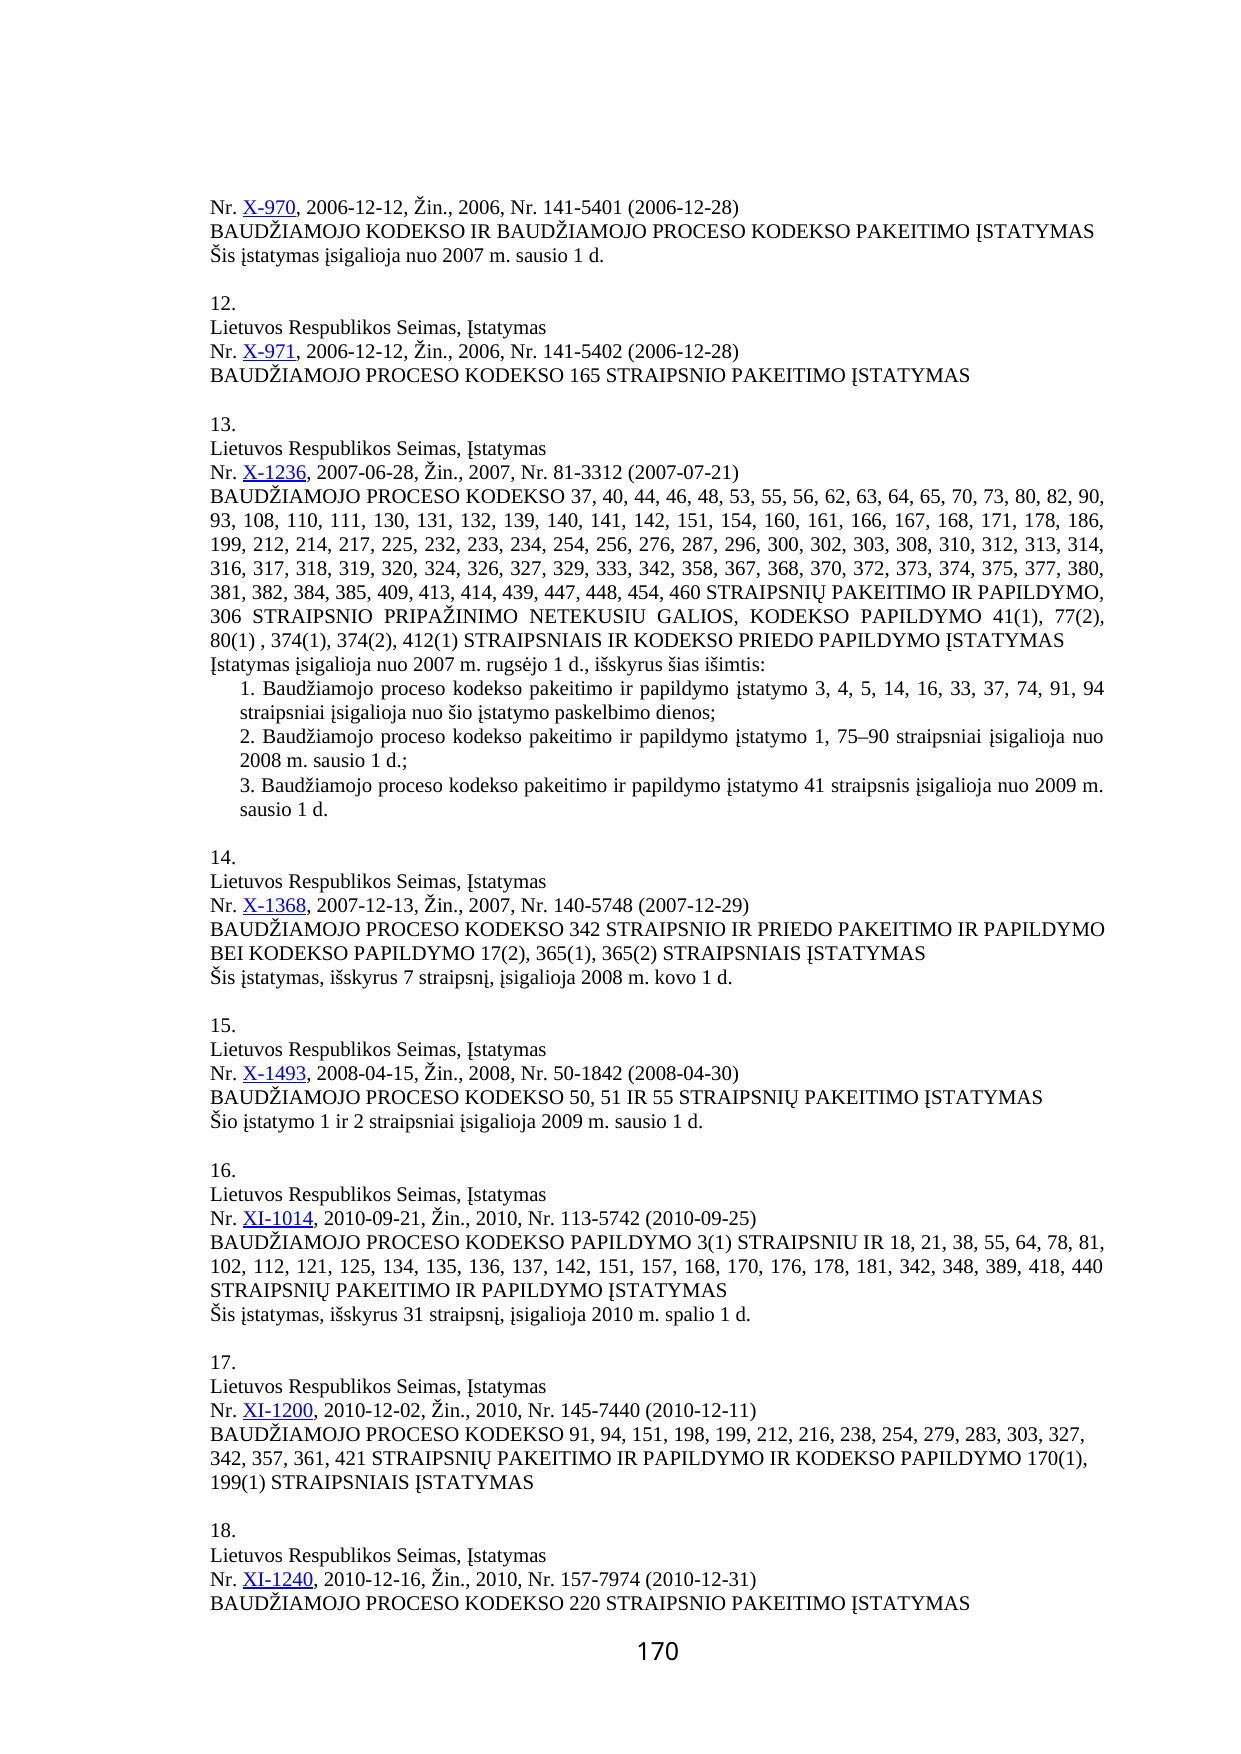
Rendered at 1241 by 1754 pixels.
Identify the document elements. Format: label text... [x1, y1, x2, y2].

text BAUDŽIAMOJO PROCESO KODEKSO 165 STRAIPSNIO PAKEITIMO ĮSTATYMAS [210, 363, 1106, 387]
text 18. [210, 1518, 1106, 1542]
text BAUDŽIAMOJO PROCESO KODEKSO 37, 40, 44, 46, 48, 53, 55, 56, 62, 63, 64, 65, 70, 73, 80, 82, 90, 93, 108, 110, 111, 130, 131, 132, 139, 140, 141, 142, 151, 154, 160, 161, 166, 167, 168, 171, 178, 186, 199, 212, 214, 217, 225, 232, 233, 234, 254, 256, 276, 287, 296, 300, 302, 303, 308, 310, 312, 313, 314, 316, 317, 318, 319, 320, 324, 326, 327, 329, 333, 342, 358, 367, 368, 370, 372, 373, 374, 375, 377, 380, 381, 382, 384, 385, 409, 413, 414, 439, 447, 448, 454, 460 STRAIPSNIŲ PAKEITIMO IR PAPILDYMO, 306 STRAIPSNIO PRIPAŽINIMO NETEKUSIU GALIOS, KODEKSO PAPILDYMO 41(1), 77(2), 80(1) , 374(1), 374(2), 412(1) STRAIPSNIAIS IR KODEKSO PRIEDO PAPILDYMO ĮSTATYMAS [210, 484, 1106, 652]
text 15. [210, 1013, 1106, 1037]
text Nr. X-971, 2006-12-12, Žin., 2006, Nr. 141-5402 (2006-12-28) [210, 339, 1106, 363]
text Lietuvos Respublikos Seimas, Įstatymas [210, 1374, 1106, 1398]
text BAUDŽIAMOJO PROCESO KODEKSO 342 STRAIPSNIO IR PRIEDO PAKEITIMO IR PAPILDYMO BEI KODEKSO PAPILDYMO 17(2), 365(1), 365(2) STRAIPSNIAIS ĮSTATYMAS [210, 917, 1106, 965]
text Nr. X-1493, 2008-04-15, Žin., 2008, Nr. 50-1842 (2008-04-30) [210, 1061, 1106, 1085]
text 16. [210, 1157, 1106, 1182]
text Šis įstatymas, išskyrus 7 straipsnį, įsigalioja 2008 m. kovo 1 d. [210, 965, 1106, 989]
text Nr. XI-1014, 2010-09-21, Žin., 2010, Nr. 113-5742 (2010-09-25) [210, 1206, 1106, 1230]
text Nr. X-1368, 2007-12-13, Žin., 2007, Nr. 140-5748 (2007-12-29) [210, 893, 1106, 917]
text Lietuvos Respublikos Seimas, Įstatymas [210, 1182, 1106, 1206]
text 14. [210, 845, 1106, 869]
text Lietuvos Respublikos Seimas, Įstatymas [210, 1542, 1106, 1567]
text Lietuvos Respublikos Seimas, Įstatymas [210, 869, 1106, 893]
text 13. [210, 412, 1106, 436]
text 17. [210, 1350, 1106, 1374]
text Šis įstatymas, išskyrus 31 straipsnį, įsigalioja 2010 m. spalio 1 d. [210, 1302, 1106, 1326]
text Lietuvos Respublikos Seimas, Įstatymas [210, 315, 1106, 339]
text Įstatymas įsigalioja nuo 2007 m. rugsėjo 1 d., išskyrus šias išimtis: [210, 652, 1106, 676]
text BAUDŽIAMOJO KODEKSO IR BAUDŽIAMOJO PROCESO KODEKSO PAKEITIMO ĮSTATYMAS [210, 219, 1106, 243]
text Nr. X-1236, 2007-06-28, Žin., 2007, Nr. 81-3312 (2007-07-21) [210, 460, 1106, 484]
text Lietuvos Respublikos Seimas, Įstatymas [210, 436, 1106, 460]
text 1. Baudžiamojo proceso kodekso pakeitimo ir papildymo įstatymo 3, 4, 5, 14, 16, 33, 37, 74, 91, 94 straipsniai įsigalioja nuo šio įstatymo paskelbimo dienos; [239, 676, 1106, 724]
text Nr. X-970, 2006-12-12, Žin., 2006, Nr. 141-5401 (2006-12-28) [210, 195, 1106, 219]
text Šis įstatymas įsigalioja nuo 2007 m. sausio 1 d. [210, 243, 1106, 267]
text BAUDŽIAMOJO PROCESO KODEKSO 91, 94, 151, 198, 199, 212, 216, 238, 254, 279, 283, 303, 327, 342, 357, 361, 421 STRAIPSNIŲ PAKEITIMO IR PAPILDYMO IR KODEKSO PAPILDYMO 170(1), 199(1) STRAIPSNIAIS ĮSTATYMAS [210, 1422, 1106, 1494]
text Lietuvos Respublikos Seimas, Įstatymas [210, 1037, 1106, 1061]
text BAUDŽIAMOJO PROCESO KODEKSO 220 STRAIPSNIO PAKEITIMO ĮSTATYMAS [210, 1591, 1106, 1615]
text 3. Baudžiamojo proceso kodekso pakeitimo ir papildymo įstatymo 41 straipsnis įsigalioja nuo 2009 m. sausio 1 d. [239, 772, 1106, 821]
text Nr. XI-1200, 2010-12-02, Žin., 2010, Nr. 145-7440 (2010-12-11) [210, 1398, 1106, 1422]
text Nr. XI-1240, 2010-12-16, Žin., 2010, Nr. 157-7974 (2010-12-31) [210, 1567, 1106, 1591]
text 12. [210, 291, 1106, 315]
text BAUDŽIAMOJO PROCESO KODEKSO PAPILDYMO 3(1) STRAIPSNIU IR 18, 21, 38, 55, 64, 78, 81, 102, 112, 121, 125, 134, 135, 136, 137, 142, 151, 157, 168, 170, 176, 178, 181, 342, 348, 389, 418, 440 STRAIPSNIŲ PAKEITIMO IR PAPILDYMO ĮSTATYMAS [210, 1230, 1106, 1302]
text BAUDŽIAMOJO PROCESO KODEKSO 50, 51 IR 55 STRAIPSNIŲ PAKEITIMO ĮSTATYMAS [210, 1085, 1106, 1109]
text Šio įstatymo 1 ir 2 straipsniai įsigalioja 2009 m. sausio 1 d. [210, 1109, 1106, 1133]
text 2. Baudžiamojo proceso kodekso pakeitimo ir papildymo įstatymo 1, 75–90 straipsniai įsigalioja nuo 2008 m. sausio 1 d.; [239, 724, 1106, 772]
